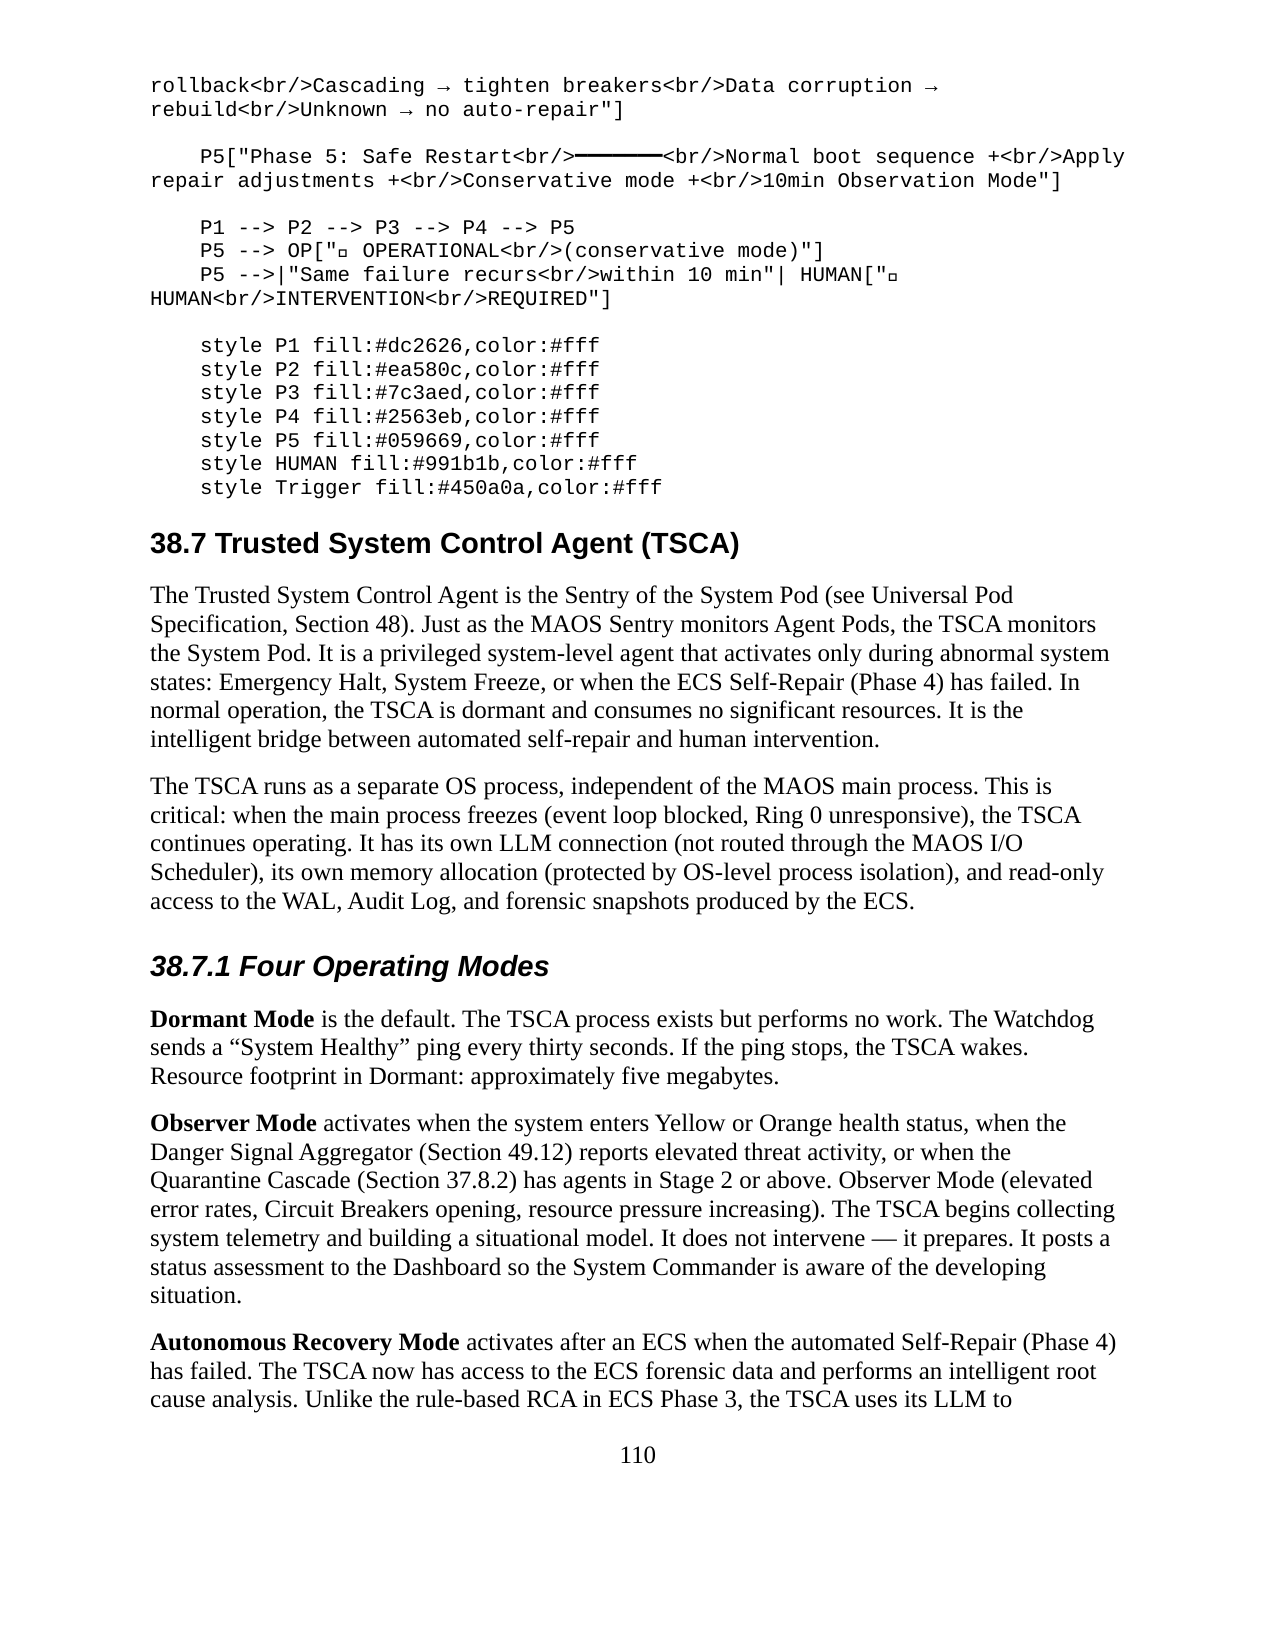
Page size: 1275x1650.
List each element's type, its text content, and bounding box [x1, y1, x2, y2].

text style P3 fill:#7c3aed,color:#fff [150, 382, 1125, 406]
text P1 --> P2 --> P3 --> P4 --> P5 [150, 217, 1125, 241]
text Autonomous Recovery Mode activates after an ECS when the automated Self-Repair (Phase 4) has failed. The TSCA now has access to the ECS forensic data and performs an intelligent root cause analysis. Unlike the rule-based RCA in ECS Phase 3, the TSCA uses its LLM to [150, 1327, 1125, 1413]
text style Trigger fill:#450a0a,color:#fff [150, 477, 1125, 501]
text style P5 fill:#059669,color:#fff [150, 430, 1125, 453]
text Dormant Mode is the default. The TSCA process exists but performs no work. The Watchdog sends a “System Healthy” ping every thirty seconds. If the ping stops, the TSCA wakes. Resource footprint in Dormant: approximately five megabytes. [150, 1004, 1125, 1090]
subtitle 38.7.1 Four Operating Modes [150, 949, 1125, 982]
text The Trusted System Control Agent is the Sentry of the System Pod (see Universal Pod Specification, Section 48). Just as the MAOS Sentry monitors Agent Pods, the TSCA monitors the System Pod. It is a privileged system-level agent that activates only during abnormal system states: Emergency Halt, System Freeze, or when the ECS Self-Repair (Phase 4) has failed. In normal operation, the TSCA is dormant and consumes no significant resources. It is the intelligent bridge between automated self-repair and human intervention. [150, 581, 1125, 753]
text rollback<br/>Cascading → tighten breakers<br/>Data corruption → rebuild<br/>Unknown → no auto-repair"] [150, 75, 1125, 122]
text style HUMAN fill:#991b1b,color:#fff [150, 453, 1125, 477]
subtitle 38.7 Trusted System Control Agent (TSCA) [150, 526, 1125, 559]
text P5 -->|"Same failure recurs<br/>within 10 min"| HUMAN["🛑 HUMAN<br/>INTERVENTION<br/>REQUIRED"] [150, 264, 1125, 311]
text style P2 fill:#ea580c,color:#fff [150, 359, 1125, 382]
text The TSCA runs as a separate OS process, independent of the MAOS main process. This is critical: when the main process freezes (event loop blocked, Ring 0 unresponsive), the TSCA continues operating. It has its own LLM connection (not routed through the MAOS I/O Scheduler), its own memory allocation (protected by OS-level process isolation), and read-only access to the WAL, Audit Log, and forensic snapshots produced by the ECS. [150, 771, 1125, 915]
text style P4 fill:#2563eb,color:#fff [150, 406, 1125, 430]
text style P1 fill:#dc2626,color:#fff [150, 335, 1125, 359]
text P5 --> OP["✅ OPERATIONAL<br/>(conservative mode)"] [150, 241, 1125, 264]
text Observer Mode activates when the system enters Yellow or Orange health status, when the Danger Signal Aggregator (Section 49.12) reports elevated threat activity, or when the Quarantine Cascade (Section 37.8.2) has agents in Stage 2 or above. Observer Mode (elevated error rates, Circuit Breakers opening, resource pressure increasing). The TSCA begins collecting system telemetry and building a situational model. It does not intervene — it prepares. It posts a status assessment to the Dashboard so the System Commander is aware of the developing situation. [150, 1108, 1125, 1309]
text P5["Phase 5: Safe Restart<br/>━━━━━━━<br/>Normal boot sequence +<br/>Apply repair adjustments +<br/>Conservative mode +<br/>10min Observation Mode"] [150, 146, 1125, 193]
